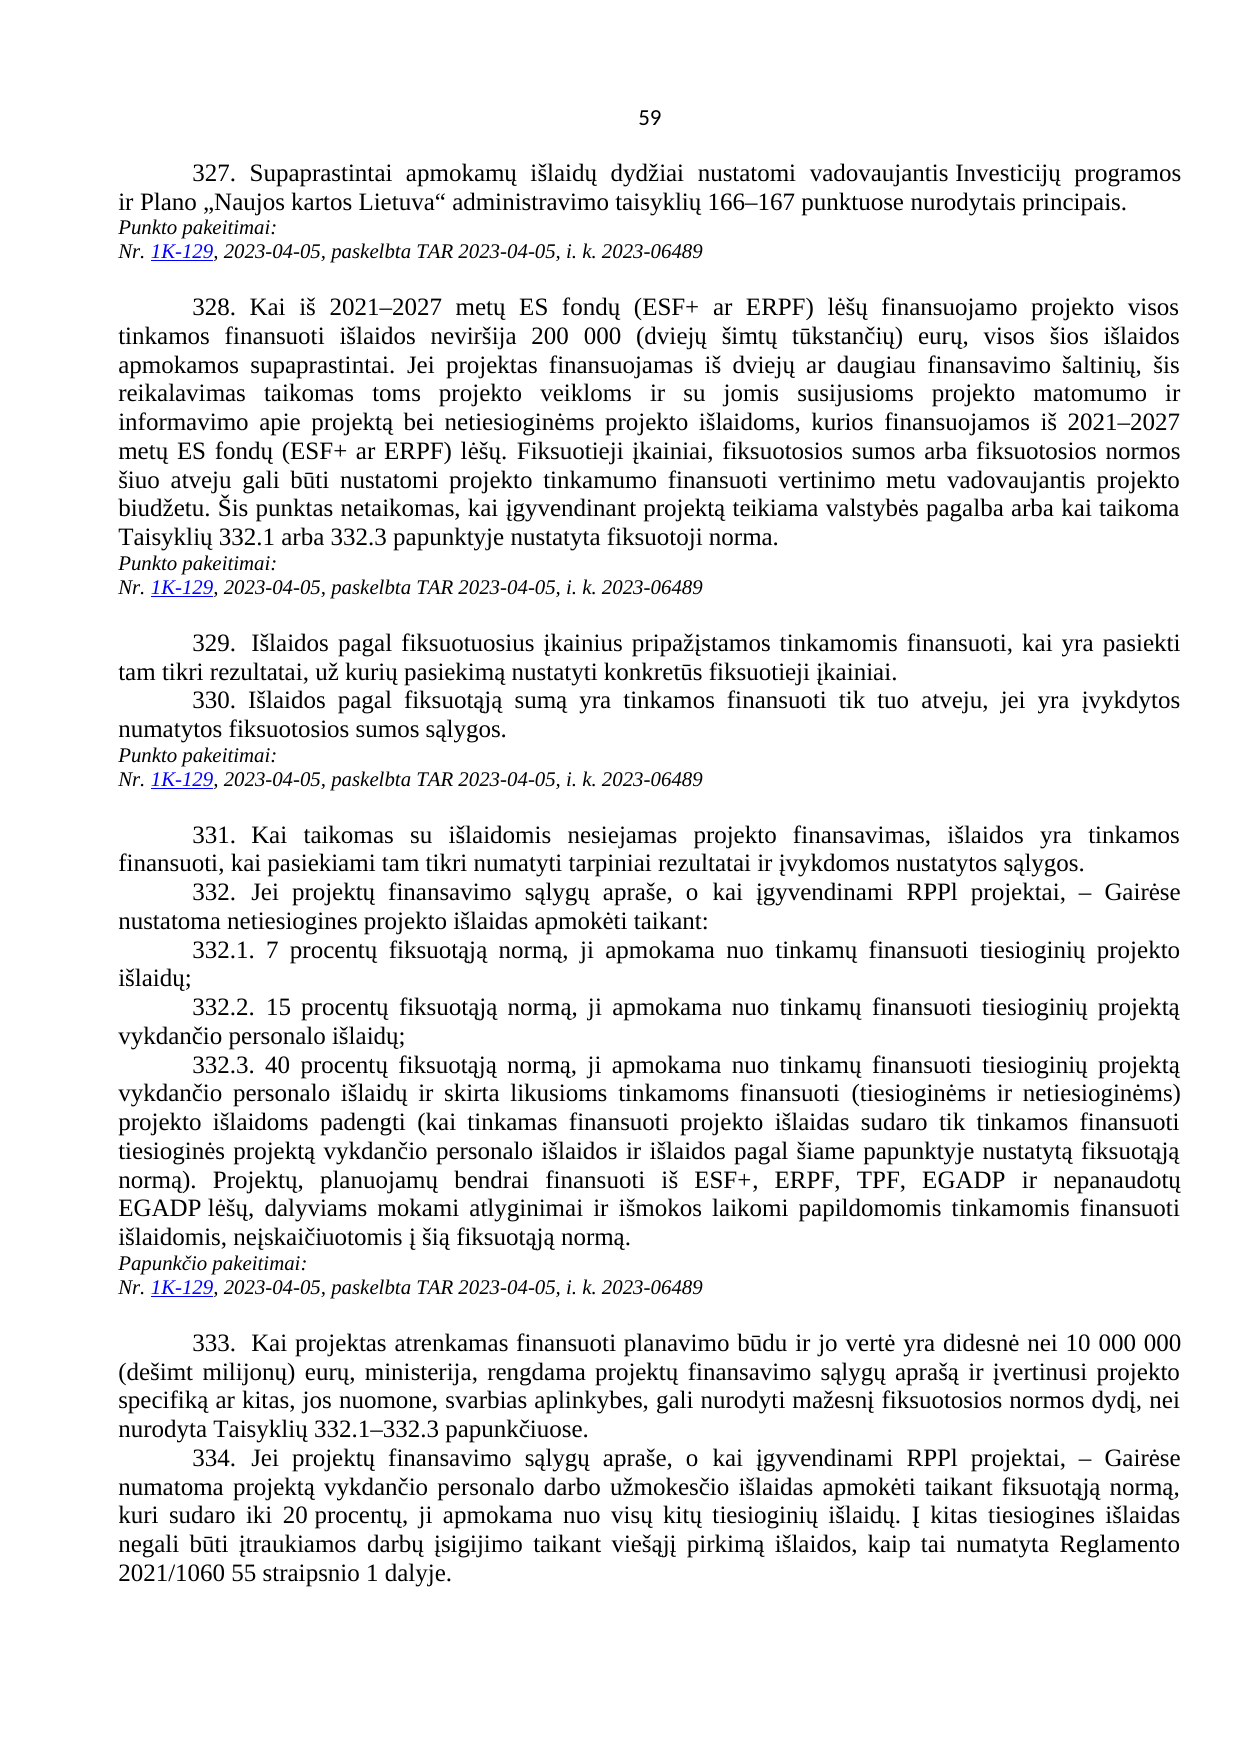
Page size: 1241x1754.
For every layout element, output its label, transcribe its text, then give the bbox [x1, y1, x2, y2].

text 330. Išlaidos pagal fiksuotąją sumą yra tinkamos finansuoti tik tuo atveju, jei yra įvykdytos numatytos fiksuotosios sumos sąlygos. [118, 685, 1181, 743]
text Papunkčio pakeitimai: [118, 1251, 1181, 1275]
text Nr. 1K-129, 2023-04-05, paskelbta TAR 2023-04-05, i. k. 2023-06489 [118, 767, 1181, 791]
text Punkto pakeitimai: [118, 551, 1181, 575]
text 332.1. 7 procentų fiksuotąją normą, ji apmokama nuo tinkamų finansuoti tiesioginių projekto išlaidų; [118, 935, 1181, 992]
text 332. Jei projektų finansavimo sąlygų apraše, o kai įgyvendinami RPPl projektai, – Gairėse nustatoma netiesiogines projekto išlaidas apmokėti taikant: [118, 877, 1181, 935]
text Nr. 1K-129, 2023-04-05, paskelbta TAR 2023-04-05, i. k. 2023-06489 [118, 1275, 1181, 1299]
text 329. Išlaidos pagal fiksuotuosius įkainius pripažįstamos tinkamomis finansuoti, kai yra pasiekti tam tikri rezultatai, už kurių pasiekimą nustatyti konkretūs fiksuotieji įkainiai. [118, 628, 1181, 685]
text 332.3. 40 procentų fiksuotąją normą, ji apmokama nuo tinkamų finansuoti tiesioginių projektą vykdančio personalo išlaidų ir skirta likusioms tinkamoms finansuoti (tiesioginėms ir netiesioginėms) projekto išlaidoms padengti (kai tinkamas finansuoti projekto išlaidas sudaro tik tinkamos finansuoti tiesioginės projektą vykdančio personalo išlaidos ir išlaidos pagal šiame papunktyje nustatytą fiksuotąją normą). Projektų, planuojamų bendrai finansuoti iš ESF+, ERPF, TPF, EGADP ir nepanaudotų EGADP lėšų, dalyviams mokami atlyginimai ir išmokos laikomi papildomomis tinkamomis finansuoti išlaidomis, neįskaičiuotomis į šią fiksuotąją normą. [118, 1050, 1181, 1251]
text Punkto pakeitimai: [118, 215, 1181, 239]
text 328. Kai iš 2021–2027 metų ES fondų (ESF+ ar ERPF) lėšų finansuojamo projekto visos tinkamos finansuoti išlaidos neviršija 200 000 (dviejų šimtų tūkstančių) eurų, visos šios išlaidos apmokamos supaprastintai. Jei projektas finansuojamas iš dviejų ar daugiau finansavimo šaltinių, šis reikalavimas taikomas toms projekto veikloms ir su jomis susijusioms projekto matomumo ir informavimo apie projektą bei netiesioginėms projekto išlaidoms, kurios finansuojamos iš 2021–2027 metų ES fondų (ESF+ ar ERPF) lėšų. Fiksuotieji įkainiai, fiksuotosios sumos arba fiksuotosios normos šiuo atveju gali būti nustatomi projekto tinkamumo finansuoti vertinimo metu vadovaujantis projekto biudžetu. Šis punktas netaikomas, kai įgyvendinant projektą teikiama valstybės pagalba arba kai taikoma Taisyklių 332.1 arba 332.3 papunktyje nustatyta fiksuotoji norma. [118, 292, 1181, 551]
text 334. Jei projektų finansavimo sąlygų apraše, o kai įgyvendinami RPPl projektai, – Gairėse numatoma projektą vykdančio personalo darbo užmokesčio išlaidas apmokėti taikant fiksuotąją normą, kuri sudaro iki 20 procentų, ji apmokama nuo visų kitų tiesioginių išlaidų. Į kitas tiesiogines išlaidas negali būti įtraukiamos darbų įsigijimo taikant viešąjį pirkimą išlaidos, kaip tai numatyta Reglamento 2021/1060 55 straipsnio 1 dalyje. [118, 1443, 1181, 1587]
text 333. Kai projektas atrenkamas finansuoti planavimo būdu ir jo vertė yra didesnė nei 10 000 000 (dešimt milijonų) eurų, ministerija, rengdama projektų finansavimo sąlygų aprašą ir įvertinusi projekto specifiką ar kitas, jos nuomone, svarbias aplinkybes, gali nurodyti mažesnį fiksuotosios normos dydį, nei nurodyta Taisyklių 332.1–332.3 papunkčiuose. [118, 1328, 1181, 1443]
text 327. Supaprastintai apmokamų išlaidų dydžiai nustatomi vadovaujantis Investicijų programos ir Plano „Naujos kartos Lietuva“ administravimo taisyklių 166–167 punktuose nurodytais principais. [118, 158, 1181, 215]
text Nr. 1K-129, 2023-04-05, paskelbta TAR 2023-04-05, i. k. 2023-06489 [118, 239, 1181, 263]
text Nr. 1K-129, 2023-04-05, paskelbta TAR 2023-04-05, i. k. 2023-06489 [118, 575, 1181, 599]
text 331. Kai taikomas su išlaidomis nesiejamas projekto finansavimas, išlaidos yra tinkamos finansuoti, kai pasiekiami tam tikri numatyti tarpiniai rezultatai ir įvykdomos nustatytos sąlygos. [118, 820, 1181, 877]
text 332.2. 15 procentų fiksuotąją normą, ji apmokama nuo tinkamų finansuoti tiesioginių projektą vykdančio personalo išlaidų; [118, 992, 1181, 1050]
text Punkto pakeitimai: [118, 743, 1181, 767]
